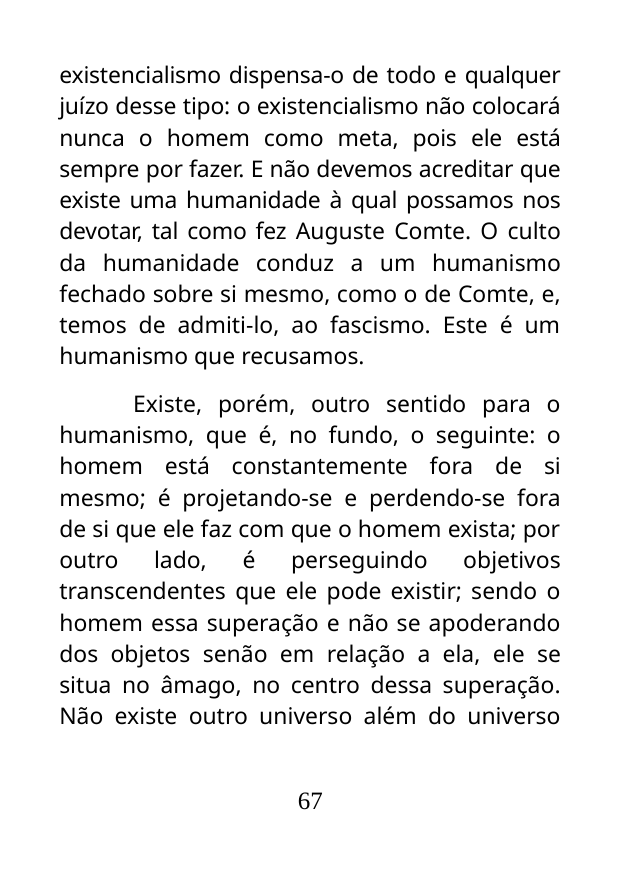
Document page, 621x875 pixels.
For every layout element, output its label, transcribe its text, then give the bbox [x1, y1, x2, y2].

text existencialismo dispensa-o de todo e qualquer juízo desse tipo: o existencialismo não colocará nunca o homem como meta, pois ele está sempre por fazer. E não devemos acreditar que existe uma humanidade à qual possamos nos devotar, tal como fez Auguste Comte. O culto da humanidade conduz a um humanismo fechado sobre si mesmo, como o de Comte, e, temos de admiti-lo, ao fascismo. Este é um humanismo que recusamos. [59, 59, 561, 372]
text Existe, porém, outro sentido para o humanismo, que é, no fundo, o seguinte: o homem está constantemente fora de si mesmo; é projetando-se e perdendo-se fora de si que ele faz com que o homem exista; por outro lado, é perseguindo objetivos transcendentes que ele pode existir; sendo o homem essa superação e não se apoderando dos objetos senão em relação a ela, ele se situa no âmago, no centro dessa superação. Não existe outro universo além do universo [59, 388, 561, 732]
